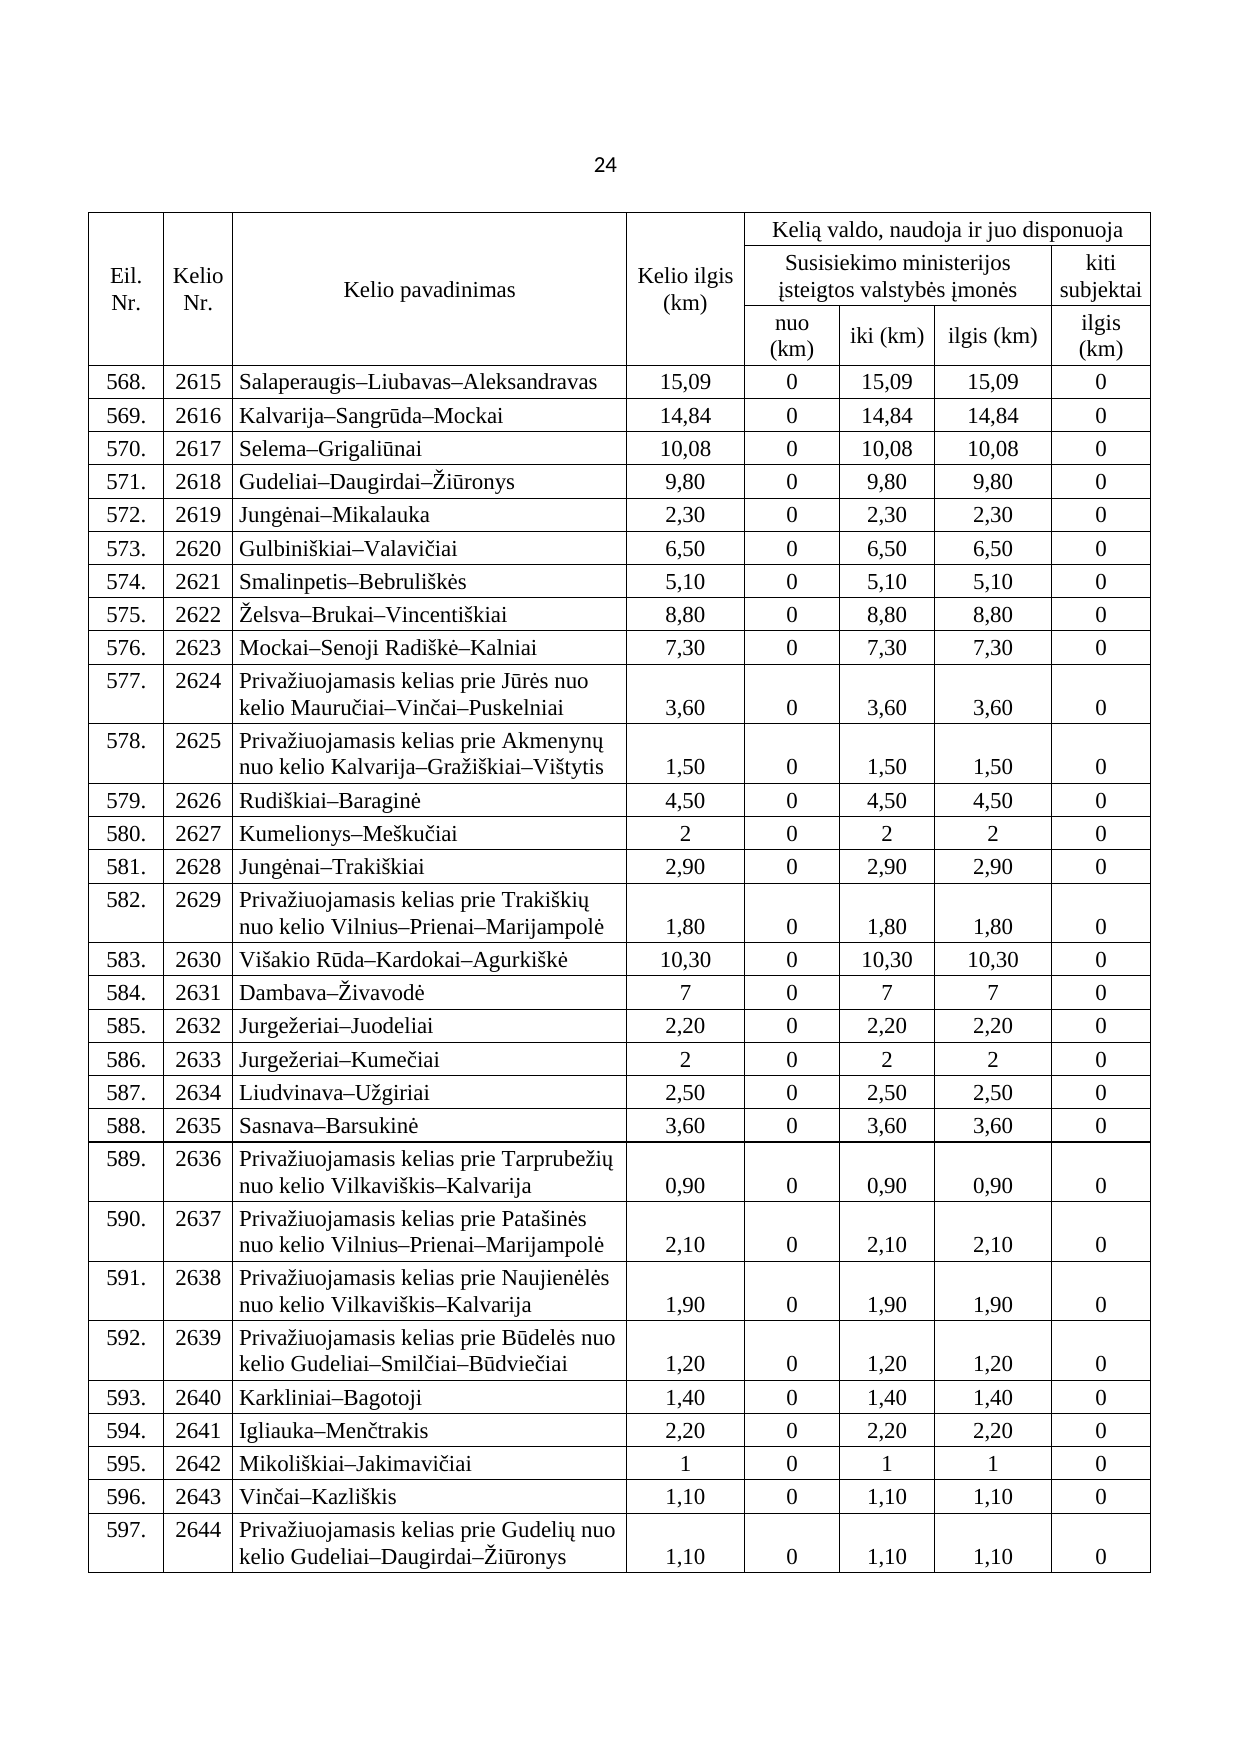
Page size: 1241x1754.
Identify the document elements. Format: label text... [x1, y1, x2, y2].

table_cell 580. [89, 817, 163, 849]
table_cell 596. [89, 1480, 163, 1513]
table_cell Rudiškiai–Baraginė [233, 784, 626, 816]
table_cell 1 [935, 1447, 1051, 1479]
table_cell Privažiuojamasis kelias prie Gudelių nuo kelio Gudeliai–Daugirdai–Žiūronys [233, 1514, 626, 1572]
table_cell 597. [89, 1514, 163, 1572]
table_cell 1,10 [627, 1480, 744, 1513]
table_cell 1 [840, 1447, 934, 1479]
table_cell 0 [745, 1262, 839, 1320]
table_cell 14,84 [840, 399, 934, 431]
table_cell 579. [89, 784, 163, 816]
table_cell 575. [89, 598, 163, 630]
table_cell 2622 [164, 598, 232, 630]
table_cell 0 [1052, 366, 1150, 398]
table_cell Mikoliškiai–Jakimavičiai [233, 1447, 626, 1479]
table_cell Privažiuojamasis kelias prie Akmenynų nuo kelio Kalvarija–Gražiškiai–Vištytis [233, 724, 626, 783]
table_cell 3,60 [935, 665, 1051, 723]
table_cell 10,08 [627, 432, 744, 464]
table_cell 2,30 [627, 499, 744, 531]
table_header Kelią valdo, naudoja ir juo disponuoja [745, 213, 1150, 245]
table_cell 8,80 [627, 598, 744, 630]
table_cell 0 [745, 565, 839, 597]
table_cell 0 [1052, 598, 1150, 630]
table_cell 10,30 [627, 943, 744, 975]
table_cell 1,90 [840, 1262, 934, 1320]
table_cell nuo (km) [745, 306, 839, 364]
table_cell 0 [1052, 884, 1150, 942]
table_cell 0 [745, 1109, 839, 1141]
table_cell iki (km) [840, 306, 934, 364]
table_header Kelio Nr. [164, 213, 232, 364]
table_cell Želsva–Brukai–Vincentiškiai [233, 598, 626, 630]
table_cell 8,80 [935, 598, 1051, 630]
table_cell 2620 [164, 532, 232, 564]
table_cell 0 [1052, 1414, 1150, 1446]
table_cell 0 [745, 631, 839, 663]
table_cell 0 [745, 499, 839, 531]
table_cell 576. [89, 631, 163, 663]
table_cell 589. [89, 1143, 163, 1201]
table_cell Gudeliai–Daugirdai–Žiūronys [233, 465, 626, 497]
table_cell 0 [1052, 665, 1150, 723]
table_cell 2 [935, 817, 1051, 849]
table_cell 1,90 [627, 1262, 744, 1320]
table_cell 569. [89, 399, 163, 431]
table_cell 0 [1052, 976, 1150, 1008]
table_cell 572. [89, 499, 163, 531]
table_cell 2644 [164, 1514, 232, 1572]
table_cell 2,50 [840, 1076, 934, 1108]
table_cell 1,80 [935, 884, 1051, 942]
table_cell 2,90 [627, 850, 744, 882]
table_cell 0 [1052, 1480, 1150, 1513]
table_cell 0 [745, 598, 839, 630]
table_cell 0 [1052, 499, 1150, 531]
table_cell 574. [89, 565, 163, 597]
table_cell 0 [745, 432, 839, 464]
table_cell 2629 [164, 884, 232, 942]
table_cell 10,30 [935, 943, 1051, 975]
table_cell Dambava–Živavodė [233, 976, 626, 1008]
table_cell 0 [745, 532, 839, 564]
table_cell 0 [1052, 1262, 1150, 1320]
table_cell Privažiuojamasis kelias prie Būdelės nuo kelio Gudeliai–Smilčiai–Būdviečiai [233, 1321, 626, 1380]
table_cell 1,10 [840, 1480, 934, 1513]
table_cell 588. [89, 1109, 163, 1141]
table_cell Smalinpetis–Bebruliškės [233, 565, 626, 597]
table_cell 0 [745, 465, 839, 497]
table_cell 568. [89, 366, 163, 398]
table_cell Sasnava–Barsukinė [233, 1109, 626, 1141]
table_cell 573. [89, 532, 163, 564]
table_cell 7 [627, 976, 744, 1008]
table_cell 587. [89, 1076, 163, 1108]
table_cell 15,09 [840, 366, 934, 398]
table_cell Karkliniai–Bagotoji [233, 1381, 626, 1413]
table_cell Susisiekimo ministerijos įsteigtos valstybės įmonės [745, 246, 1051, 305]
table_cell 0 [1052, 532, 1150, 564]
table_cell 3,60 [840, 665, 934, 723]
table_cell 0 [745, 1514, 839, 1572]
table_cell 577. [89, 665, 163, 723]
table_cell 15,09 [627, 366, 744, 398]
table_cell 2633 [164, 1043, 232, 1075]
table_cell 0 [745, 1321, 839, 1380]
table_cell 6,50 [935, 532, 1051, 564]
table_cell 1,80 [840, 884, 934, 942]
table_cell 1,40 [935, 1381, 1051, 1413]
table_cell 2,20 [935, 1010, 1051, 1042]
table_cell 2634 [164, 1076, 232, 1108]
table_cell Igliauka–Menčtrakis [233, 1414, 626, 1446]
table_cell 9,80 [627, 465, 744, 497]
table_cell 9,80 [840, 465, 934, 497]
table_cell 2,50 [627, 1076, 744, 1108]
table_cell 1,20 [840, 1321, 934, 1380]
table_cell 0 [745, 665, 839, 723]
table_cell 0 [1052, 1381, 1150, 1413]
table_cell 2623 [164, 631, 232, 663]
table_cell Privažiuojamasis kelias prie Trakiškių nuo kelio Vilnius–Prienai–Marijampolė [233, 884, 626, 942]
table_cell Mockai–Senoji Radiškė–Kalniai [233, 631, 626, 663]
table_cell 2 [627, 817, 744, 849]
table_cell 10,08 [840, 432, 934, 464]
table_cell 593. [89, 1381, 163, 1413]
table_cell 2641 [164, 1414, 232, 1446]
table_cell 2636 [164, 1143, 232, 1201]
table_header Eil. Nr. [89, 213, 163, 364]
table_cell 2 [627, 1043, 744, 1075]
table_cell 0 [745, 1480, 839, 1513]
table_cell 2,10 [627, 1202, 744, 1261]
table_cell Selema–Grigaliūnai [233, 432, 626, 464]
table_cell kiti subjektai [1052, 246, 1150, 305]
table_cell Privažiuojamasis kelias prie Tarprubežių nuo kelio Vilkaviškis–Kalvarija [233, 1143, 626, 1201]
table_cell 2 [840, 817, 934, 849]
table_cell 1,90 [935, 1262, 1051, 1320]
table_cell 14,84 [627, 399, 744, 431]
table_cell 1,40 [627, 1381, 744, 1413]
table_cell 2 [840, 1043, 934, 1075]
table_cell 2632 [164, 1010, 232, 1042]
table_cell Liudvinava–Užgiriai [233, 1076, 626, 1108]
table_cell 2621 [164, 565, 232, 597]
table_cell 590. [89, 1202, 163, 1261]
table_cell 7 [935, 976, 1051, 1008]
table_cell Privažiuojamasis kelias prie Jūrės nuo kelio Mauručiai–Vinčai–Puskelniai [233, 665, 626, 723]
table_cell 0 [745, 1043, 839, 1075]
table_cell 0 [745, 1414, 839, 1446]
table_cell 2627 [164, 817, 232, 849]
table_cell 0 [1052, 850, 1150, 882]
table_cell 2,90 [935, 850, 1051, 882]
table_cell 0 [1052, 1202, 1150, 1261]
table_cell 4,50 [935, 784, 1051, 816]
table_cell 584. [89, 976, 163, 1008]
table_cell 15,09 [935, 366, 1051, 398]
table_cell 0 [1052, 1109, 1150, 1141]
table_cell 0 [745, 366, 839, 398]
table_cell 0 [1052, 399, 1150, 431]
table_cell 3,60 [840, 1109, 934, 1141]
table_cell 0 [745, 399, 839, 431]
table_cell 2,90 [840, 850, 934, 882]
table_cell 2,20 [935, 1414, 1051, 1446]
table_cell Jungėnai–Mikalauka [233, 499, 626, 531]
table_cell 2638 [164, 1262, 232, 1320]
table_cell Kumelionys–Meškučiai [233, 817, 626, 849]
table_cell 2,50 [935, 1076, 1051, 1108]
table_cell 3,60 [935, 1109, 1051, 1141]
table_cell 10,08 [935, 432, 1051, 464]
table_cell 2,20 [840, 1010, 934, 1042]
table_cell 0 [745, 850, 839, 882]
table_cell 2631 [164, 976, 232, 1008]
table_cell 1,80 [627, 884, 744, 942]
table_cell 582. [89, 884, 163, 942]
table_cell 0 [1052, 465, 1150, 497]
table_cell 0 [1052, 784, 1150, 816]
table_cell 1,50 [627, 724, 744, 783]
table_cell 2628 [164, 850, 232, 882]
table_cell 0 [745, 1447, 839, 1479]
table_cell 3,60 [627, 665, 744, 723]
table_cell 2,10 [840, 1202, 934, 1261]
table_cell 0 [1052, 724, 1150, 783]
table_cell ilgis (km) [1052, 306, 1150, 364]
table_cell 2643 [164, 1480, 232, 1513]
table_header Kelio pavadinimas [233, 213, 626, 364]
table_cell 0 [745, 1143, 839, 1201]
table_cell 2,10 [935, 1202, 1051, 1261]
table_cell 0 [745, 817, 839, 849]
table_cell 6,50 [627, 532, 744, 564]
table_cell 7,30 [627, 631, 744, 663]
table_cell 571. [89, 465, 163, 497]
table_cell 2618 [164, 465, 232, 497]
table_cell 2,20 [627, 1010, 744, 1042]
table_cell 2637 [164, 1202, 232, 1261]
table_cell 0,90 [935, 1143, 1051, 1201]
table_cell Višakio Rūda–Kardokai–Agurkiškė [233, 943, 626, 975]
table_cell 1,50 [840, 724, 934, 783]
table_cell 586. [89, 1043, 163, 1075]
table_cell Jungėnai–Trakiškiai [233, 850, 626, 882]
table_cell 583. [89, 943, 163, 975]
table_cell 0 [745, 976, 839, 1008]
table_cell 7,30 [840, 631, 934, 663]
table_cell 2630 [164, 943, 232, 975]
table_cell 2,30 [840, 499, 934, 531]
table_cell 0,90 [840, 1143, 934, 1201]
table_cell 0 [745, 724, 839, 783]
table_cell 14,84 [935, 399, 1051, 431]
table_cell ilgis (km) [935, 306, 1051, 364]
table_cell 0 [1052, 943, 1150, 975]
table_cell 0 [1052, 565, 1150, 597]
table_cell 1 [627, 1447, 744, 1479]
table_cell 5,10 [840, 565, 934, 597]
table_cell 0 [745, 784, 839, 816]
table_cell 3,60 [627, 1109, 744, 1141]
table_cell 570. [89, 432, 163, 464]
table_header Kelio ilgis (km) [627, 213, 744, 364]
table_cell 0 [1052, 817, 1150, 849]
table_cell 1,10 [840, 1514, 934, 1572]
table_cell 2,20 [627, 1414, 744, 1446]
table_cell 2619 [164, 499, 232, 531]
table_cell 0 [1052, 432, 1150, 464]
table_cell 2615 [164, 366, 232, 398]
table_cell Salaperaugis–Liubavas–Aleksandravas [233, 366, 626, 398]
table_cell Jurgežeriai–Juodeliai [233, 1010, 626, 1042]
table_cell 10,30 [840, 943, 934, 975]
table_cell 7,30 [935, 631, 1051, 663]
table_cell Privažiuojamasis kelias prie Patašinės nuo kelio Vilnius–Prienai–Marijampolė [233, 1202, 626, 1261]
table_cell Jurgežeriai–Kumečiai [233, 1043, 626, 1075]
table_cell Kalvarija–Sangrūda–Mockai [233, 399, 626, 431]
table_cell 578. [89, 724, 163, 783]
table_cell 0 [1052, 1514, 1150, 1572]
table_cell 2625 [164, 724, 232, 783]
table_cell 1,10 [935, 1480, 1051, 1513]
table_cell 1,40 [840, 1381, 934, 1413]
table_cell 2635 [164, 1109, 232, 1141]
table_cell 2642 [164, 1447, 232, 1479]
table_cell 0 [1052, 1010, 1150, 1042]
table_cell 0,90 [627, 1143, 744, 1201]
table_cell 0 [1052, 1321, 1150, 1380]
table_cell 4,50 [840, 784, 934, 816]
table_cell 9,80 [935, 465, 1051, 497]
table_cell 2624 [164, 665, 232, 723]
table_cell 0 [1052, 631, 1150, 663]
table_cell 2639 [164, 1321, 232, 1380]
table_cell Privažiuojamasis kelias prie Naujienėlės nuo kelio Vilkaviškis–Kalvarija [233, 1262, 626, 1320]
table_cell 1,20 [627, 1321, 744, 1380]
table_cell 4,50 [627, 784, 744, 816]
table_cell 2616 [164, 399, 232, 431]
table_cell 2,30 [935, 499, 1051, 531]
table_cell 591. [89, 1262, 163, 1320]
table_cell 0 [1052, 1043, 1150, 1075]
table_cell 0 [745, 884, 839, 942]
table_cell Gulbiniškiai–Valavičiai [233, 532, 626, 564]
table_cell 2617 [164, 432, 232, 464]
table_cell 594. [89, 1414, 163, 1446]
table_cell 581. [89, 850, 163, 882]
table_cell 1,10 [935, 1514, 1051, 1572]
table_cell 2,20 [840, 1414, 934, 1446]
table_cell 8,80 [840, 598, 934, 630]
table_cell 1,20 [935, 1321, 1051, 1380]
table_cell 2640 [164, 1381, 232, 1413]
table_cell 0 [745, 1076, 839, 1108]
table_cell 5,10 [935, 565, 1051, 597]
table_cell 5,10 [627, 565, 744, 597]
table_cell 592. [89, 1321, 163, 1380]
table_cell 1,50 [935, 724, 1051, 783]
table_cell 0 [745, 943, 839, 975]
table_cell 595. [89, 1447, 163, 1479]
table_cell 6,50 [840, 532, 934, 564]
table_cell 2 [935, 1043, 1051, 1075]
table_cell 585. [89, 1010, 163, 1042]
table_cell 0 [1052, 1447, 1150, 1479]
table_cell 1,10 [627, 1514, 744, 1572]
table_cell 0 [1052, 1143, 1150, 1201]
table_cell 0 [745, 1010, 839, 1042]
table_cell 0 [745, 1381, 839, 1413]
table_cell 0 [745, 1202, 839, 1261]
table_cell 0 [1052, 1076, 1150, 1108]
table_cell Vinčai–Kazliškis [233, 1480, 626, 1513]
table_cell 7 [840, 976, 934, 1008]
table_cell 2626 [164, 784, 232, 816]
